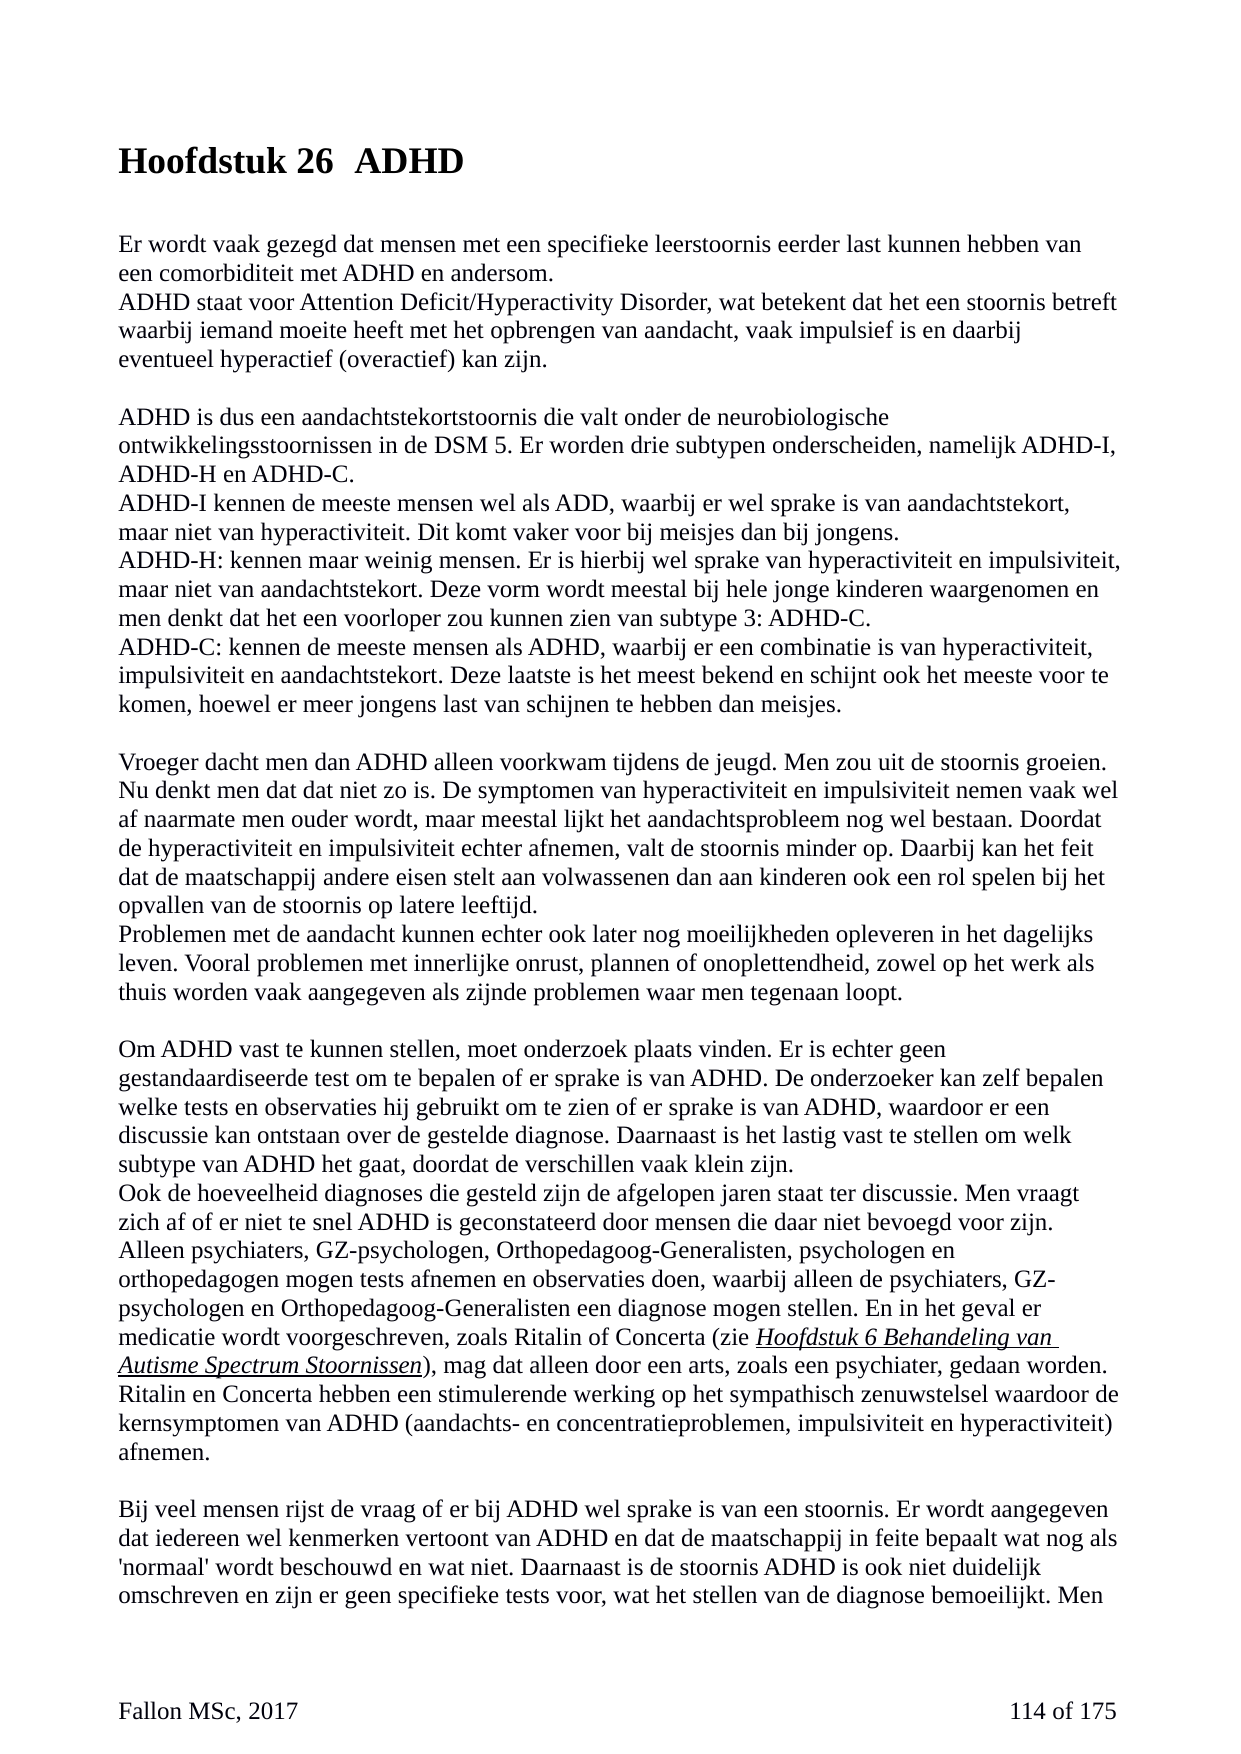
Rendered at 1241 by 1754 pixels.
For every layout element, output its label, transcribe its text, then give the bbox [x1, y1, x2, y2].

text ADHD-I kennen de meeste mensen wel als ADD, waarbij er wel sprake is van aandachtstekort, maar niet van hyperactiviteit. Dit komt vaker voor bij meisjes dan bij jongens. [118, 488, 1122, 545]
text Ook de hoeveelheid diagnoses die gesteld zijn de afgelopen jaren staat ter discussie. Men vraagt zich af of er niet te snel ADHD is geconstateerd door mensen die daar niet bevoegd voor zijn. Alleen psychiaters, GZ-psychologen, Orthopedagoog-Generalisten, psychologen en orthopedagogen mogen tests afnemen en observaties doen, waarbij alleen de psychiaters, GZ-psychologen en Orthopedagoog-Generalisten een diagnose mogen stellen. En in het geval er medicatie wordt voorgeschreven, zoals Ritalin of Concerta (zie Hoofdstuk 6 Behandeling van Autisme Spectrum Stoornissen), mag dat alleen door een arts, zoals een psychiater, gedaan worden. Ritalin en Concerta hebben een stimulerende werking op het sympathisch zenuwstelsel waardoor de kernsymptomen van ADHD (aandachts- en concentratieproblemen, impulsiviteit en hyperactiviteit) afnemen. [118, 1178, 1122, 1465]
text ADHD is dus een aandachtstekortstoornis die valt onder de neurobiologische ontwikkelingsstoornissen in de DSM 5. Er worden drie subtypen onderscheiden, namelijk ADHD-I, ADHD-H en ADHD-C. [118, 402, 1122, 488]
text Er wordt vaak gezegd dat mensen met een specifieke leerstoornis eerder last kunnen hebben van een comorbiditeit met ADHD en andersom. [118, 229, 1122, 287]
text Bij veel mensen rijst de vraag of er bij ADHD wel sprake is van een stoornis. Er wordt aangegeven dat iedereen wel kenmerken vertoont van ADHD en dat de maatschappij in feite bepaalt wat nog als 'normaal' wordt beschouwd en wat niet. Daarnaast is de stoornis ADHD is ook niet duidelijk omschreven en zijn er geen specifieke tests voor, wat het stellen van de diagnose bemoeilijkt. Men [118, 1494, 1122, 1609]
text ADHD staat voor Attention Deficit/Hyperactivity Disorder, wat betekent dat het een stoornis betreft waarbij iemand moeite heeft met het opbrengen van aandacht, vaak impulsief is en daarbij eventueel hyperactief (overactief) kan zijn. [118, 287, 1122, 373]
text ADHD-C: kennen de meeste mensen als ADHD, waarbij er een combinatie is van hyperactiviteit, impulsiviteit en aandachtstekort. Deze laatste is het meest bekend en schijnt ook het meeste voor te komen, hoewel er meer jongens last van schijnen te hebben dan meisjes. [118, 632, 1122, 718]
text Om ADHD vast te kunnen stellen, moet onderzoek plaats vinden. Er is echter geen gestandaardiseerde test om te bepalen of er sprake is van ADHD. De onderzoeker kan zelf bepalen welke tests en observaties hij gebruikt om te zien of er sprake is van ADHD, waardoor er een discussie kan ontstaan over de gestelde diagnose. Daarnaast is het lastig vast te stellen om welk subtype van ADHD het gaat, doordat de verschillen vaak klein zijn. [118, 1034, 1122, 1178]
text Problemen met de aandacht kunnen echter ook later nog moeilijkheden opleveren in het dagelijks leven. Vooral problemen met innerlijke onrust, plannen of onoplettendheid, zowel op het werk als thuis worden vaak aangegeven als zijnde problemen waar men tegenaan loopt. [118, 919, 1122, 1005]
subtitle Hoofdstuk 26 ADHD [118, 139, 1122, 182]
text Vroeger dacht men dan ADHD alleen voorkwam tijdens de jeugd. Men zou uit de stoornis groeien. Nu denkt men dat dat niet zo is. De symptomen van hyperactiviteit en impulsiviteit nemen vaak wel af naarmate men ouder wordt, maar meestal lijkt het aandachtsprobleem nog wel bestaan. Doordat de hyperactiviteit en impulsiviteit echter afnemen, valt de stoornis minder op. Daarbij kan het feit dat de maatschappij andere eisen stelt aan volwassenen dan aan kinderen ook een rol spelen bij het opvallen van de stoornis op latere leeftijd. [118, 747, 1122, 919]
text ADHD-H: kennen maar weinig mensen. Er is hierbij wel sprake van hyperactiviteit en impulsiviteit, maar niet van aandachtstekort. Deze vorm wordt meestal bij hele jonge kinderen waargenomen en men denkt dat het een voorloper zou kunnen zien van subtype 3: ADHD-C. [118, 545, 1122, 632]
